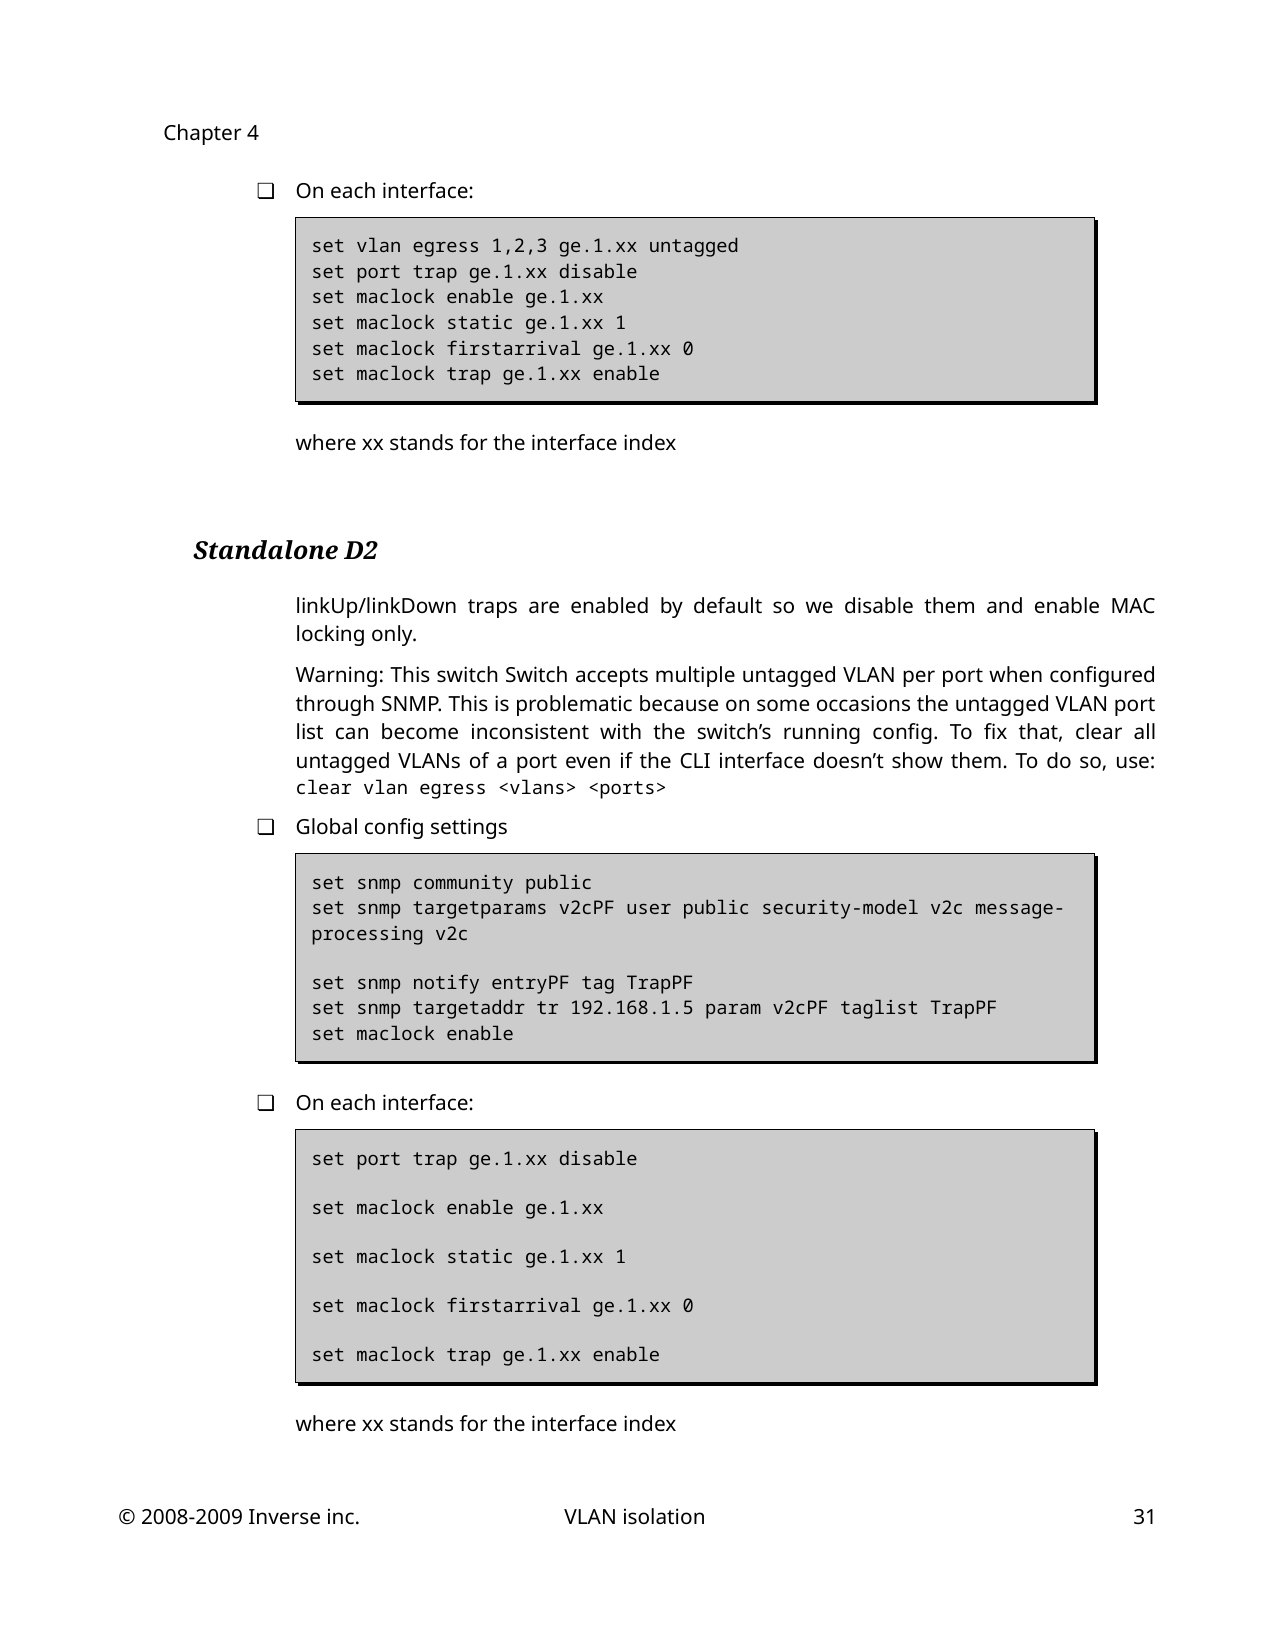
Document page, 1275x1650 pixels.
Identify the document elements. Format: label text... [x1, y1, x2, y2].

text set maclock firstarrival ge.1.xx 0 [296, 1277, 1094, 1318]
text where xx stands for the interface index [295, 428, 1157, 457]
text set snmp community public set snmp targetparams v2cPF user public security-model v2c message-processing v2c [296, 854, 1094, 946]
list ❏ On each interface: [256, 1088, 1157, 1117]
text set maclock enable ge.1.xx [296, 1178, 1094, 1219]
text set snmp notify entryPF tag TrapPF set snmp targetaddr tr 192.168.1.5 param v2cPF taglist TrapPF set maclock enable [296, 953, 1094, 1061]
text set vlan egress 1,2,3 ge.1.xx untagged set port trap ge.1.xx disable set maclock enable ge.1.xx set maclock static ge.1.xx 1 set maclock firstarrival ge.1.xx 0 set maclock trap ge.1.xx enable [296, 218, 1094, 401]
list ❏ Global config settings [256, 812, 1157, 841]
text linkUp/linkDown traps are enabled by default so we disable them and enable MAC locking only. [295, 591, 1157, 648]
text where xx stands for the interface index [295, 1409, 1157, 1438]
text set maclock trap ge.1.xx enable [296, 1326, 1094, 1382]
text Warning: This switch Switch accepts multiple untagged VLAN per port when configured through SNMP. This is problematic because on some occasions the untagged VLAN port list can become inconsistent with the switch’s running config. To fix that, clear all untagged VLANs of a port even if the CLI interface doesn’t show them. To do so, use: clear vlan egress <vlans> <ports> [295, 660, 1157, 800]
list ❏ On each interface: [256, 176, 1157, 204]
text set maclock static ge.1.xx 1 [296, 1227, 1094, 1269]
subtitle Standalone D2 [156, 532, 1157, 566]
text set port trap ge.1.xx disable [296, 1130, 1094, 1170]
